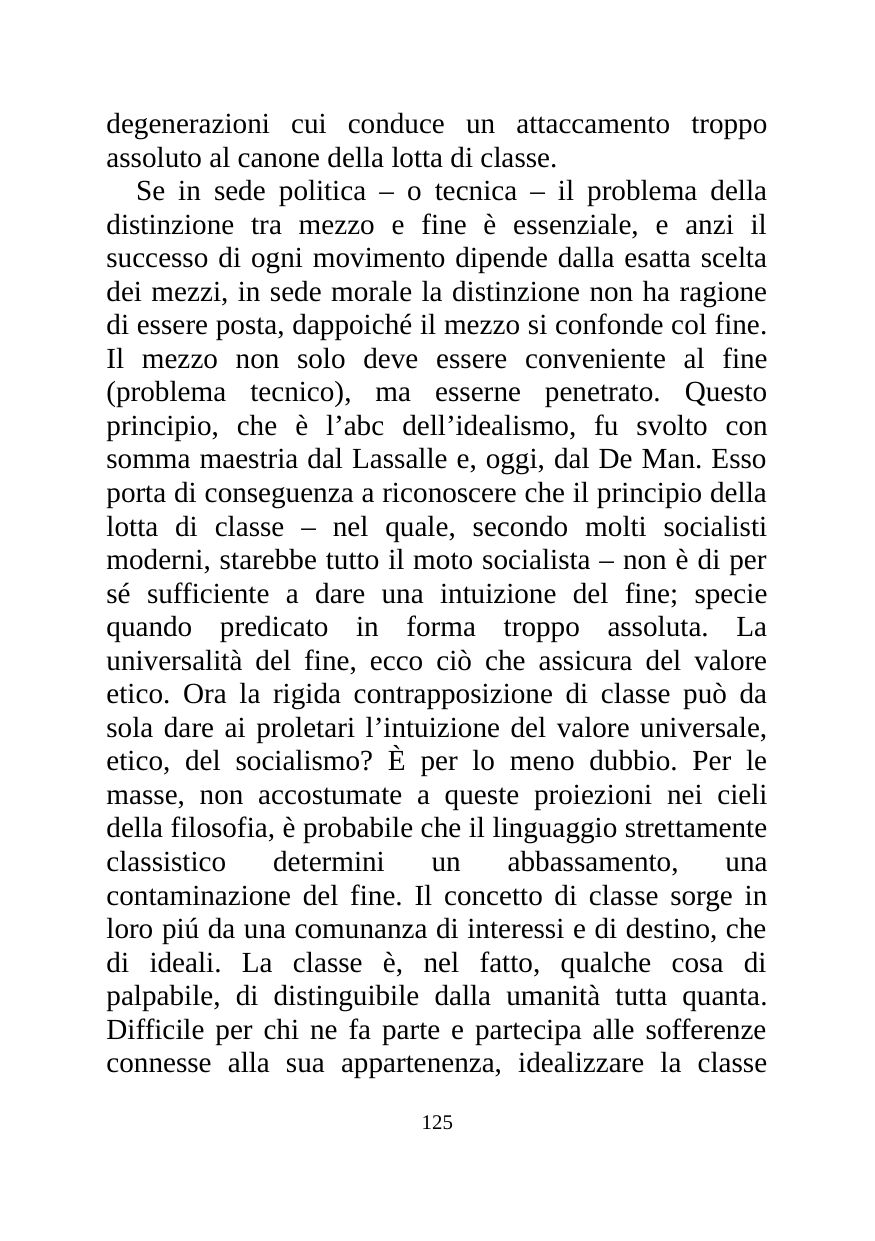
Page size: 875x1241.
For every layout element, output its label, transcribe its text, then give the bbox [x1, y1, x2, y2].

text Se in sede politica – o tecnica – il problema della distinzione tra mezzo e fine è essenziale, e anzi il successo di ogni movimento dipende dalla esatta scelta dei mezzi, in sede morale la distinzione non ha ragione di essere posta, dappoiché il mezzo si confonde col fine. Il mezzo non solo deve essere conveniente al fine (problema tecnico), ma esserne penetrato. Questo principio, che è l’abc dell’idealismo, fu svolto con somma maestria dal Lassalle e, oggi, dal De Man. Esso porta di conseguenza a riconoscere che il principio della lotta di classe – nel quale, secondo molti socialisti moderni, starebbe tutto il moto socialista – non è di per sé sufficiente a dare una intuizione del fine; specie quando predicato in forma troppo assoluta. La universalità del fine, ecco ciò che assicura del valore etico. Ora la rigida contrapposizione di classe può da sola dare ai proletari l’intuizione del valore universale, etico, del socialismo? È per lo meno dubbio. Per le masse, non accostumate a queste proiezioni nei cieli della filosofia, è probabile che il linguaggio strettamente classistico determini un abbassamento, una contaminazione del fine. Il concetto di classe sorge in loro piú da una comunanza di interessi e di destino, che di ideali. La classe è, nel fatto, qualche cosa di palpabile, di distinguibile dalla umanità tutta quanta. Difficile per chi ne fa parte e partecipa alle sofferenze connesse alla sua appartenenza, idealizzare la classe [106, 173, 768, 1079]
text degenerazioni cui conduce un attaccamento troppo assoluto al canone della lotta di classe. [106, 106, 768, 173]
